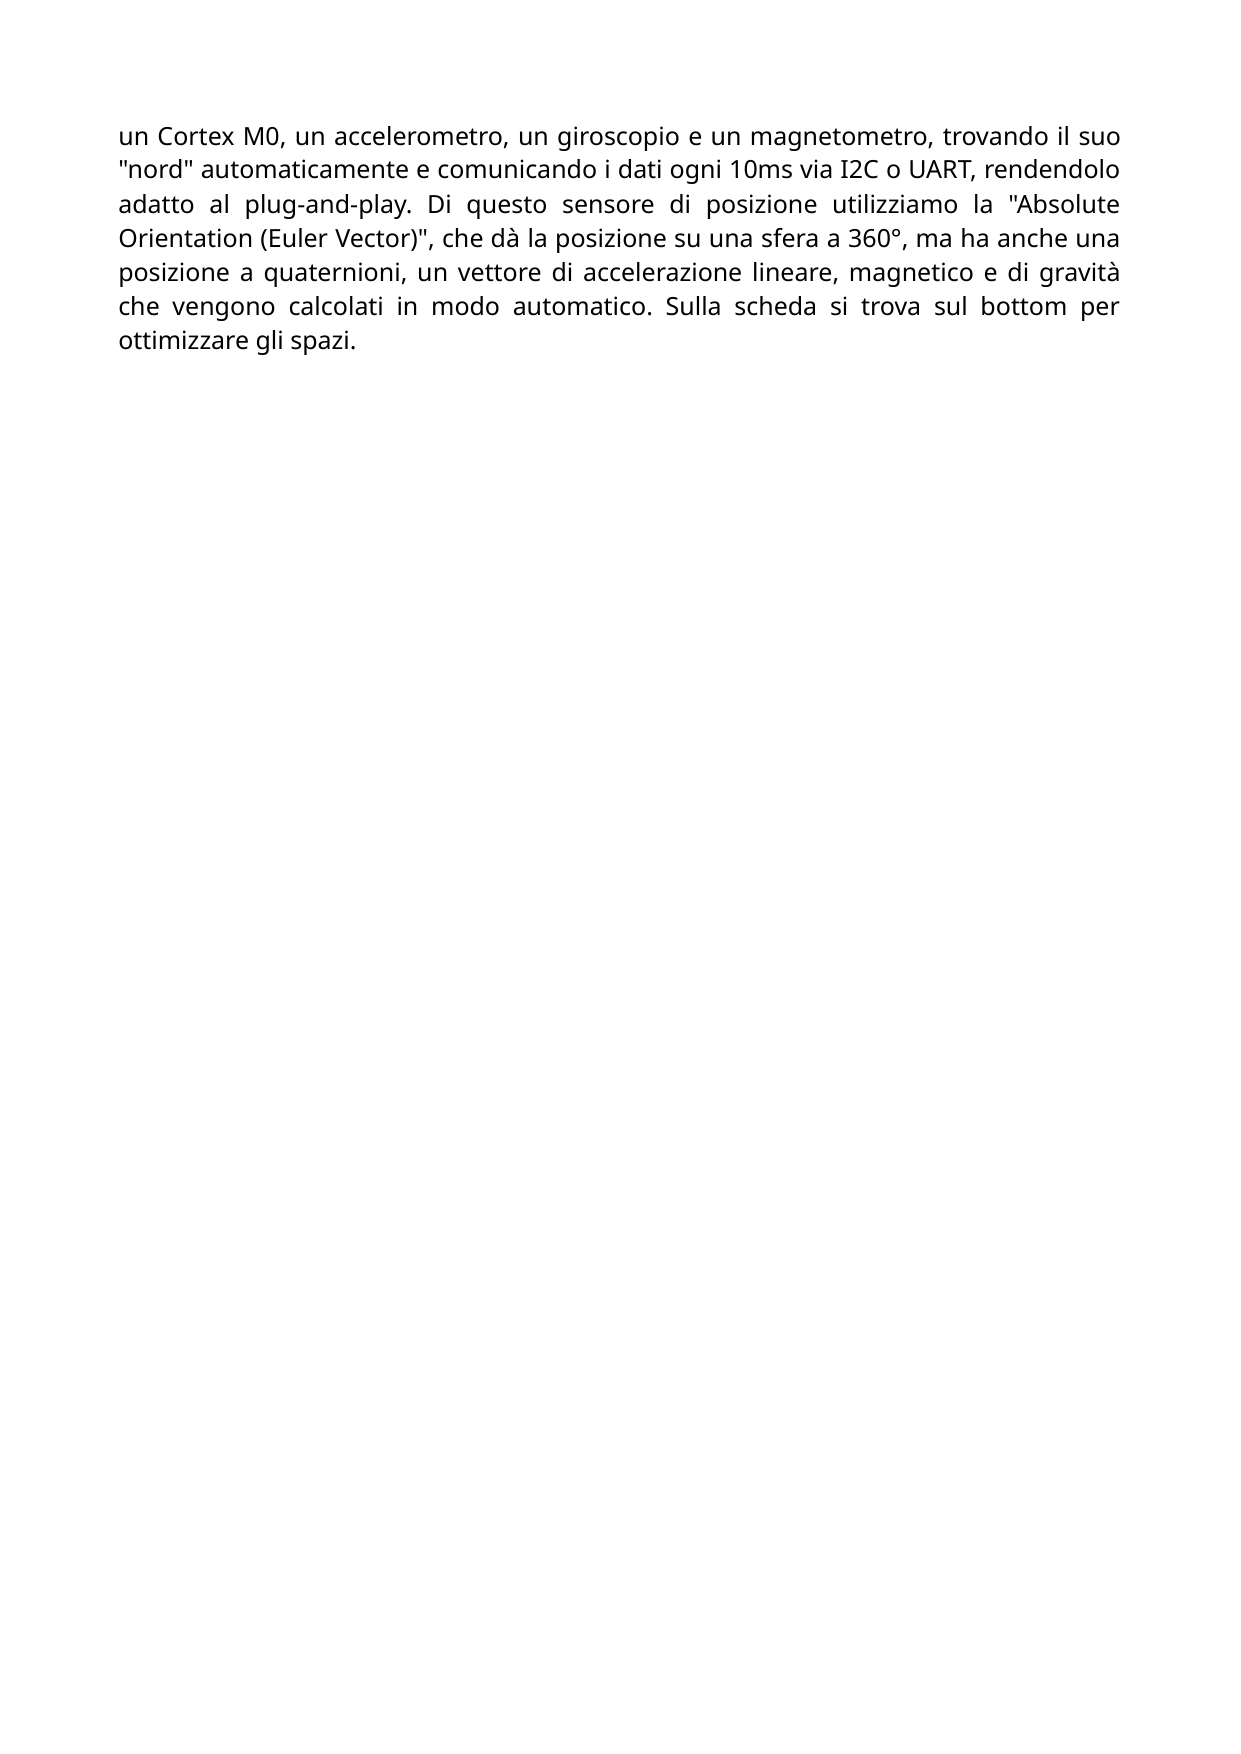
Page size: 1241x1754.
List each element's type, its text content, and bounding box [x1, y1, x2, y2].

text un Cortex M0, un accelerometro, un giroscopio e un magnetometro, trovando il suo "nord" automaticamente e comunicando i dati ogni 10ms via I2C o UART, rendendolo adatto al plug-and-play. Di questo sensore di posizione utilizziamo la "Absolute Orientation (Euler Vector)", che dà la posizione su una sfera a 360°, ma ha anche una posizione a quaternioni, un vettore di accelerazione lineare, magnetico e di gravità che vengono calcolati in modo automatico. Sulla scheda si trova sul bottom per ottimizzare gli spazi. [118, 118, 1122, 357]
